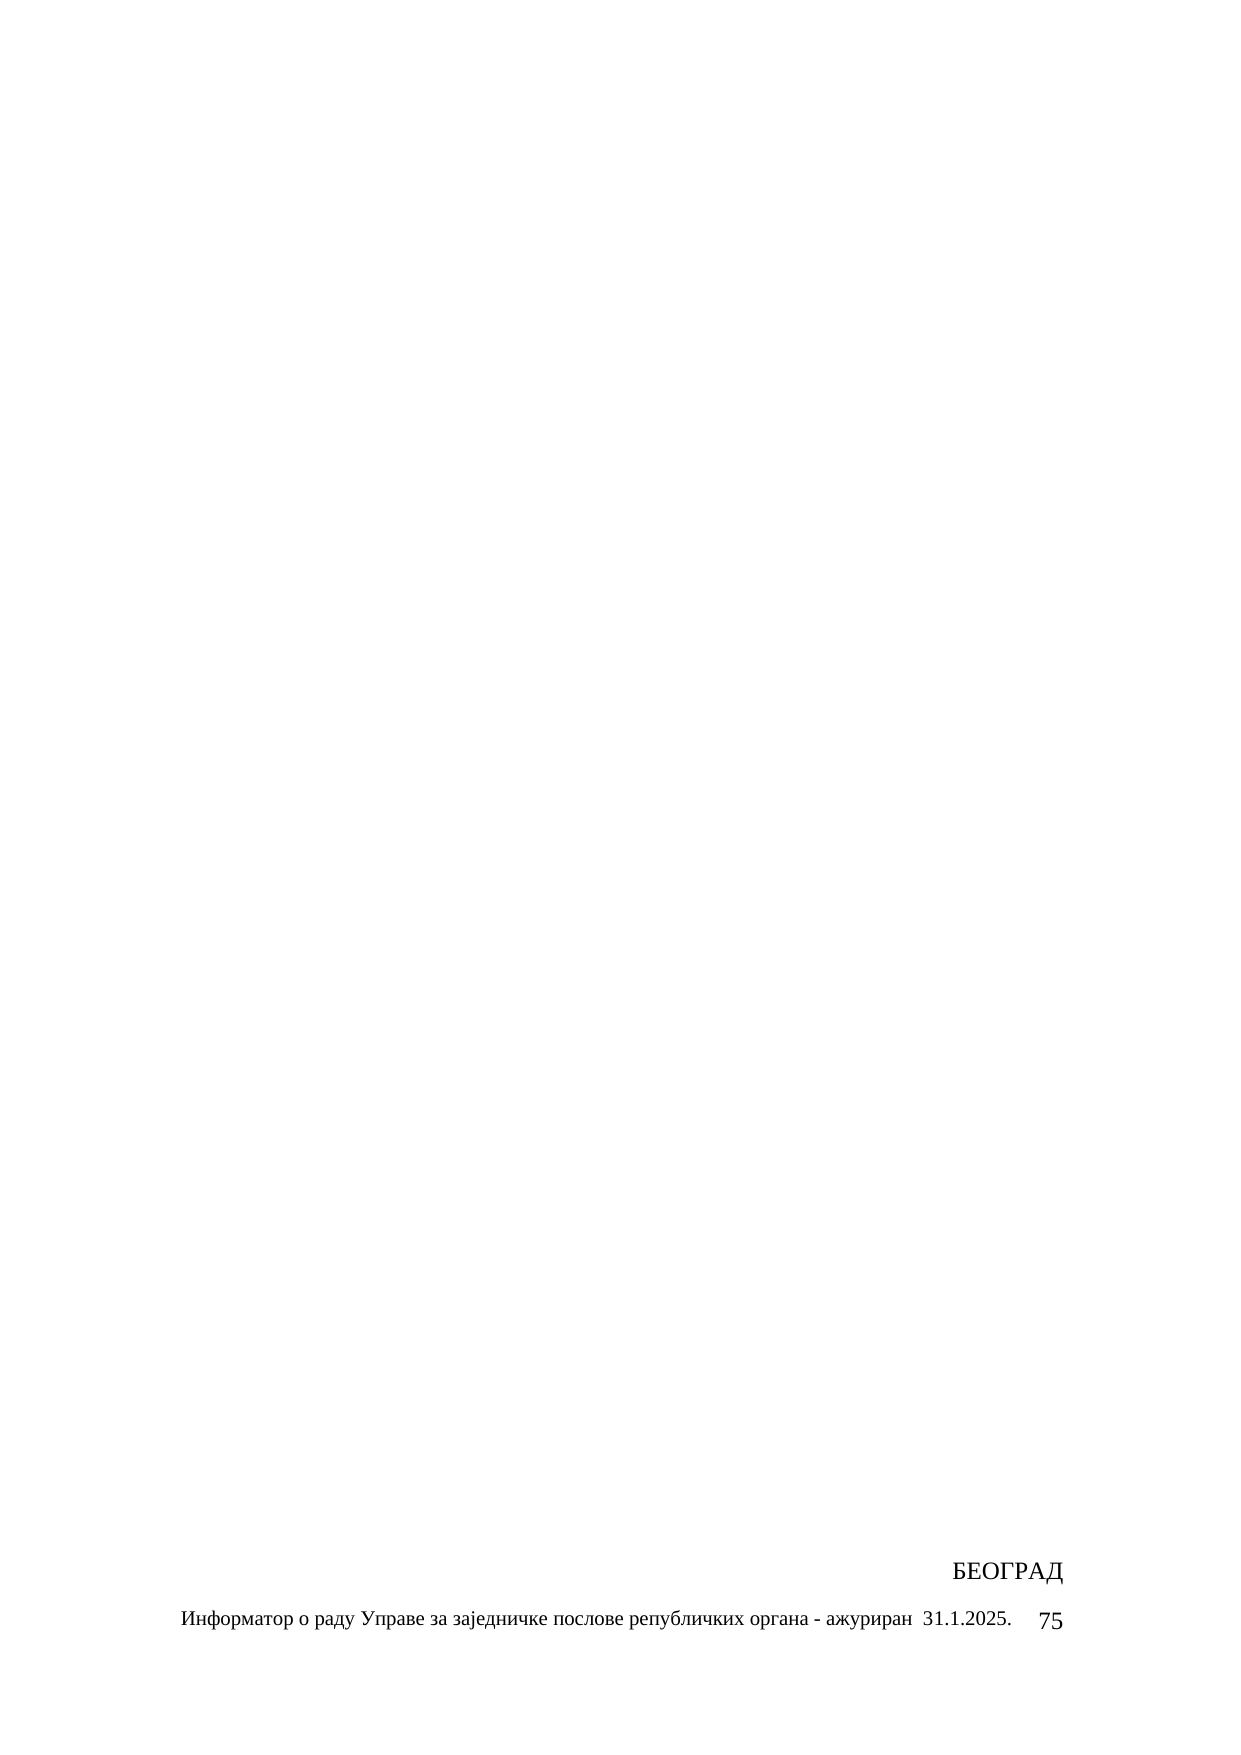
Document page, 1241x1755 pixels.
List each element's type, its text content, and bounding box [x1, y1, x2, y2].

text БЕОГРАД [177, 1556, 1063, 1585]
